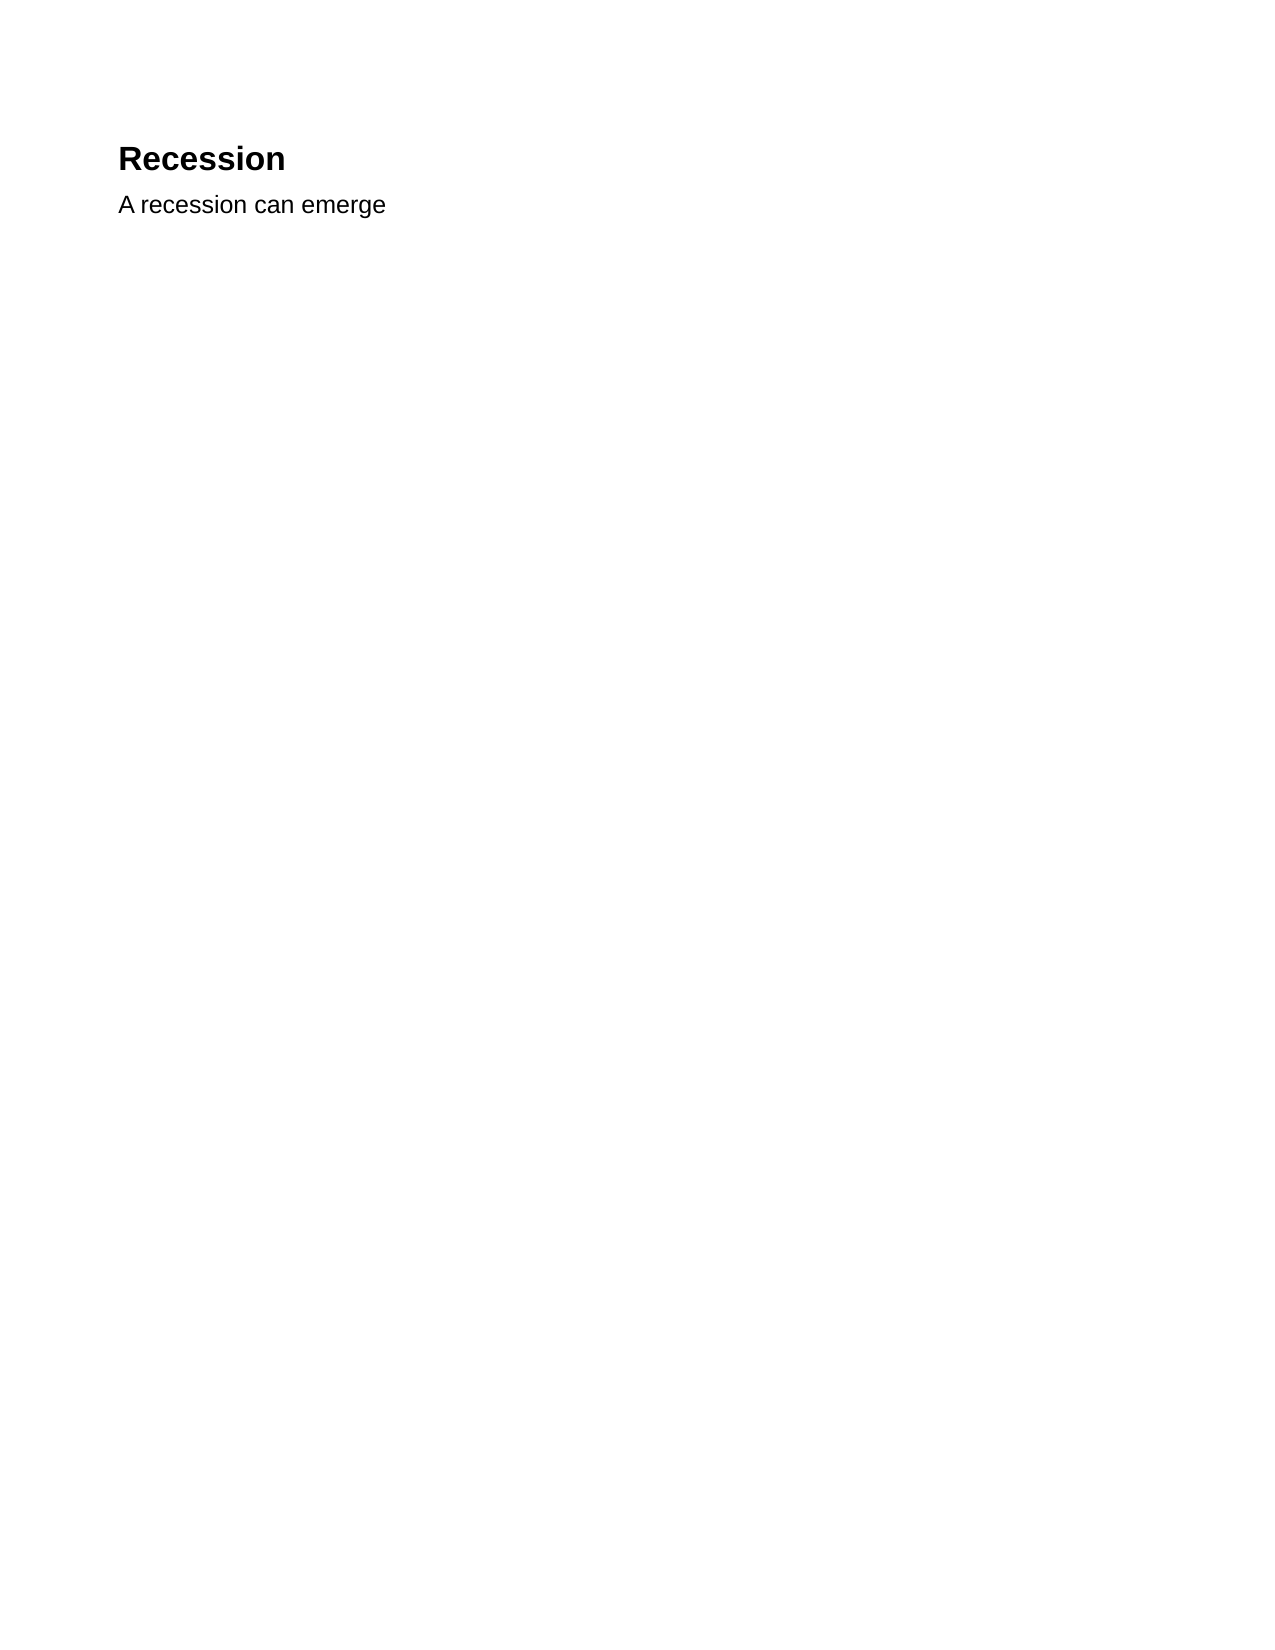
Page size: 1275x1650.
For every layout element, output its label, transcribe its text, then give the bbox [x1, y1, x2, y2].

text A recession can emerge [118, 190, 1157, 219]
subtitle Recession [118, 139, 1157, 178]
